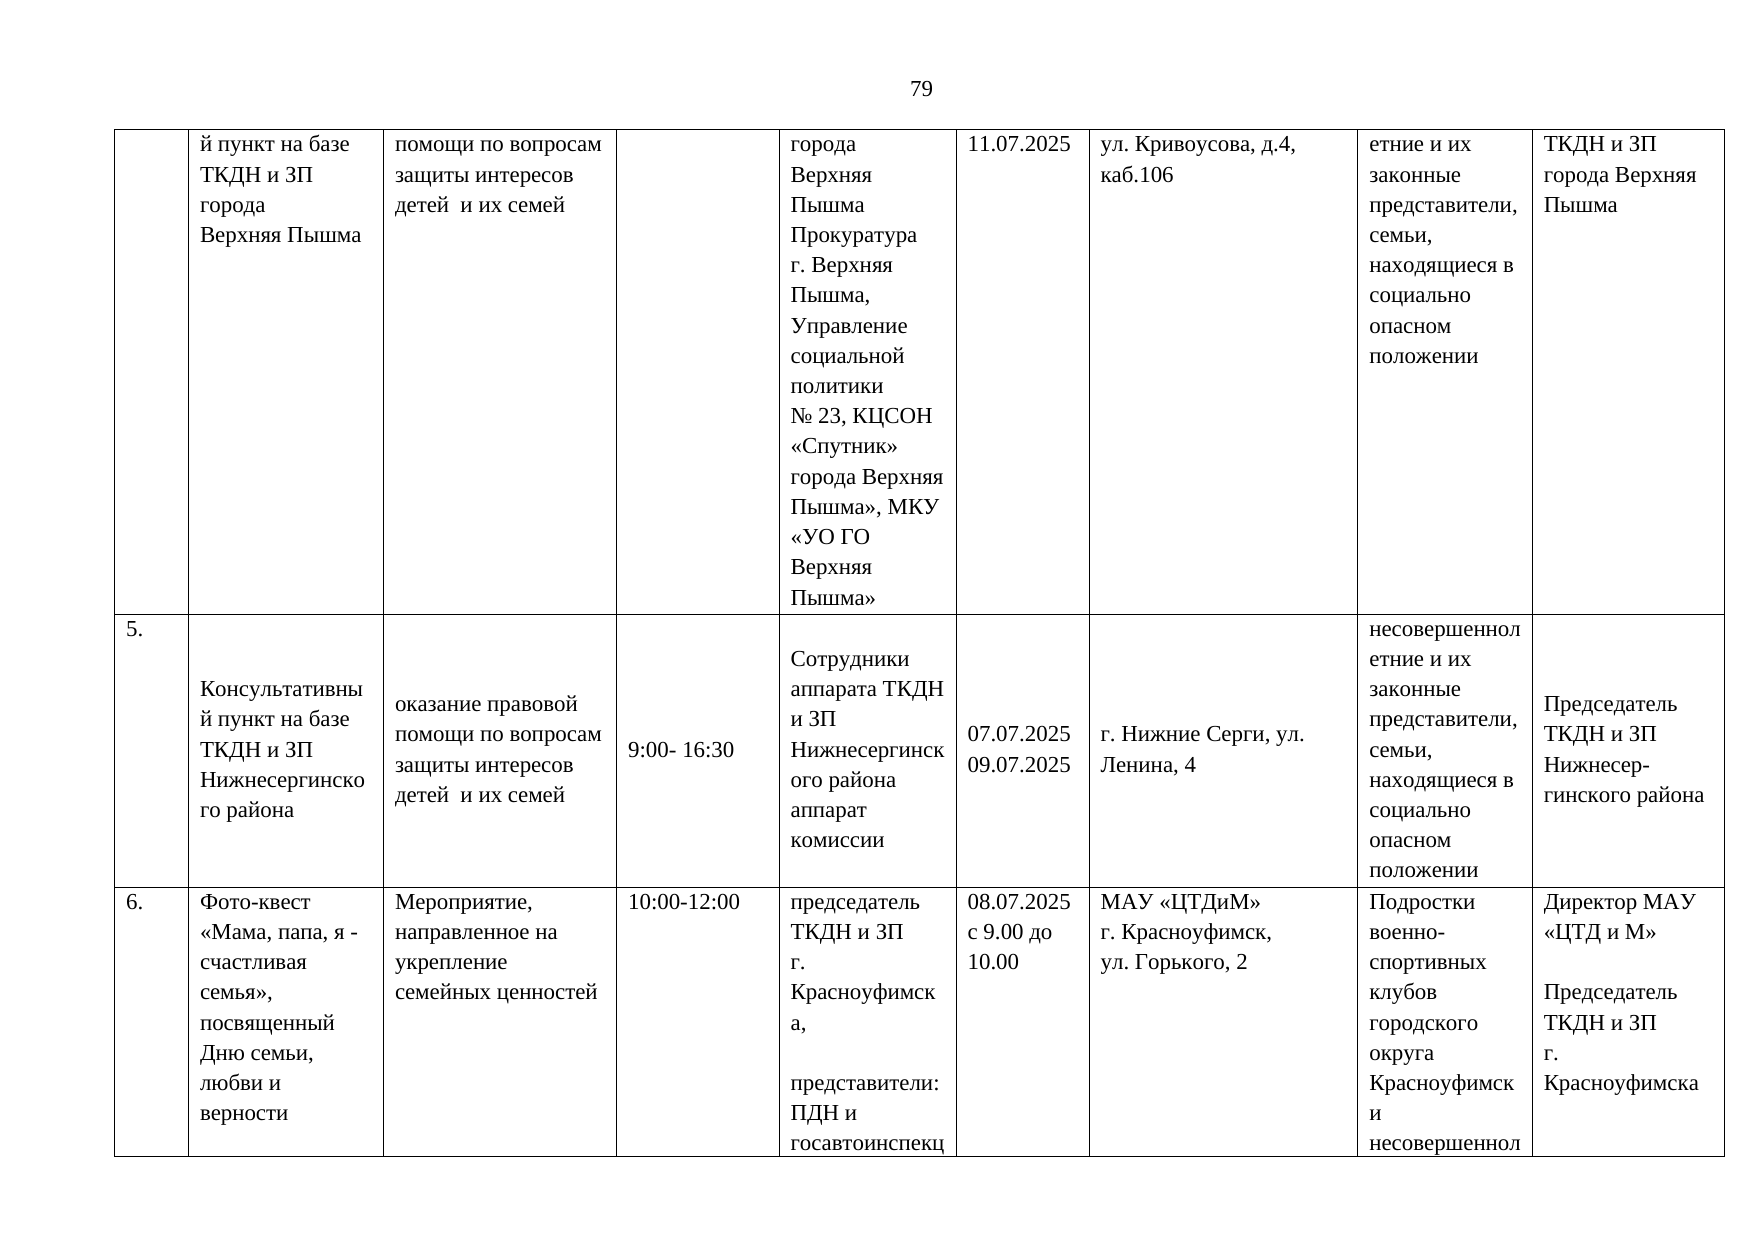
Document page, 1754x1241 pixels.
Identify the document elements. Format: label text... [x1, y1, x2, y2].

table_cell 5. [115, 615, 188, 887]
table_cell Фото-квест «Мама, папа, я -счастливая семья», посвященный Дню семьи, любви и верности [189, 888, 383, 1156]
table_cell й пункт на базе ТКДН и ЗП города Верхняя Пышма [189, 130, 383, 614]
table_cell ул. Кривоусова, д.4, каб.106 [1090, 130, 1357, 614]
table_cell етние и их законные представители, семьи, находящиеся в социально опасном положении [1358, 130, 1532, 614]
table_cell 07.07.2025 09.07.2025 [957, 615, 1089, 887]
table_cell [115, 130, 188, 614]
table_cell [617, 130, 779, 614]
table_cell г. Нижние Серги, ул. Ленина, 4 [1090, 615, 1357, 887]
table_cell 9:00- 16:30 [617, 615, 779, 887]
table_cell Сотрудники аппарата ТКДН и ЗП Нижнесергинского района аппарат комиссии [780, 615, 956, 887]
table_cell Подростки военно-спортивных клубов городского округа Красноуфимск и несовершеннол [1358, 888, 1532, 1156]
table_cell 6. [115, 888, 188, 1156]
table_cell 08.07.2025 с 9.00 до 10.00 [957, 888, 1089, 1156]
table_cell Консультативный пункт на базе ТКДН и ЗП Нижнесергинского района [189, 615, 383, 887]
table_cell оказание правовой помощи по вопросам защиты интересов детей и их семей [384, 615, 616, 887]
table_cell председатель ТКДН и ЗП г. Красноуфимска, представители: ПДН и госавтоинспекц [780, 888, 956, 1156]
table_cell помощи по вопросам защиты интересов детей и их семей [384, 130, 616, 614]
table_cell МАУ «ЦТДиМ» г. Красноуфимск, ул. Горького, 2 [1090, 888, 1357, 1156]
table_cell ТКДН и ЗП города Верхняя Пышма [1533, 130, 1724, 614]
table_cell несовершеннолетние и их законные представители, семьи, находящиеся в социально опасном положении [1358, 615, 1532, 887]
table_cell Мероприятие, направленное на укрепление семейных ценностей [384, 888, 616, 1156]
table_cell Председатель ТКДН и ЗП Нижнесер-гинского района [1533, 615, 1724, 887]
table_cell 10:00-12:00 [617, 888, 779, 1156]
table_cell Директор МАУ «ЦТД и М» Председатель ТКДН и ЗП г. Красноуфимска [1533, 888, 1724, 1156]
table_cell города Верхняя Пышма Прокуратура г. Верхняя Пышма, Управление социальной политики № 23, КЦСОН «Спутник» города Верхняя Пышма», МКУ «УО ГО Верхняя Пышма» [780, 130, 956, 614]
table_cell 11.07.2025 [957, 130, 1089, 614]
